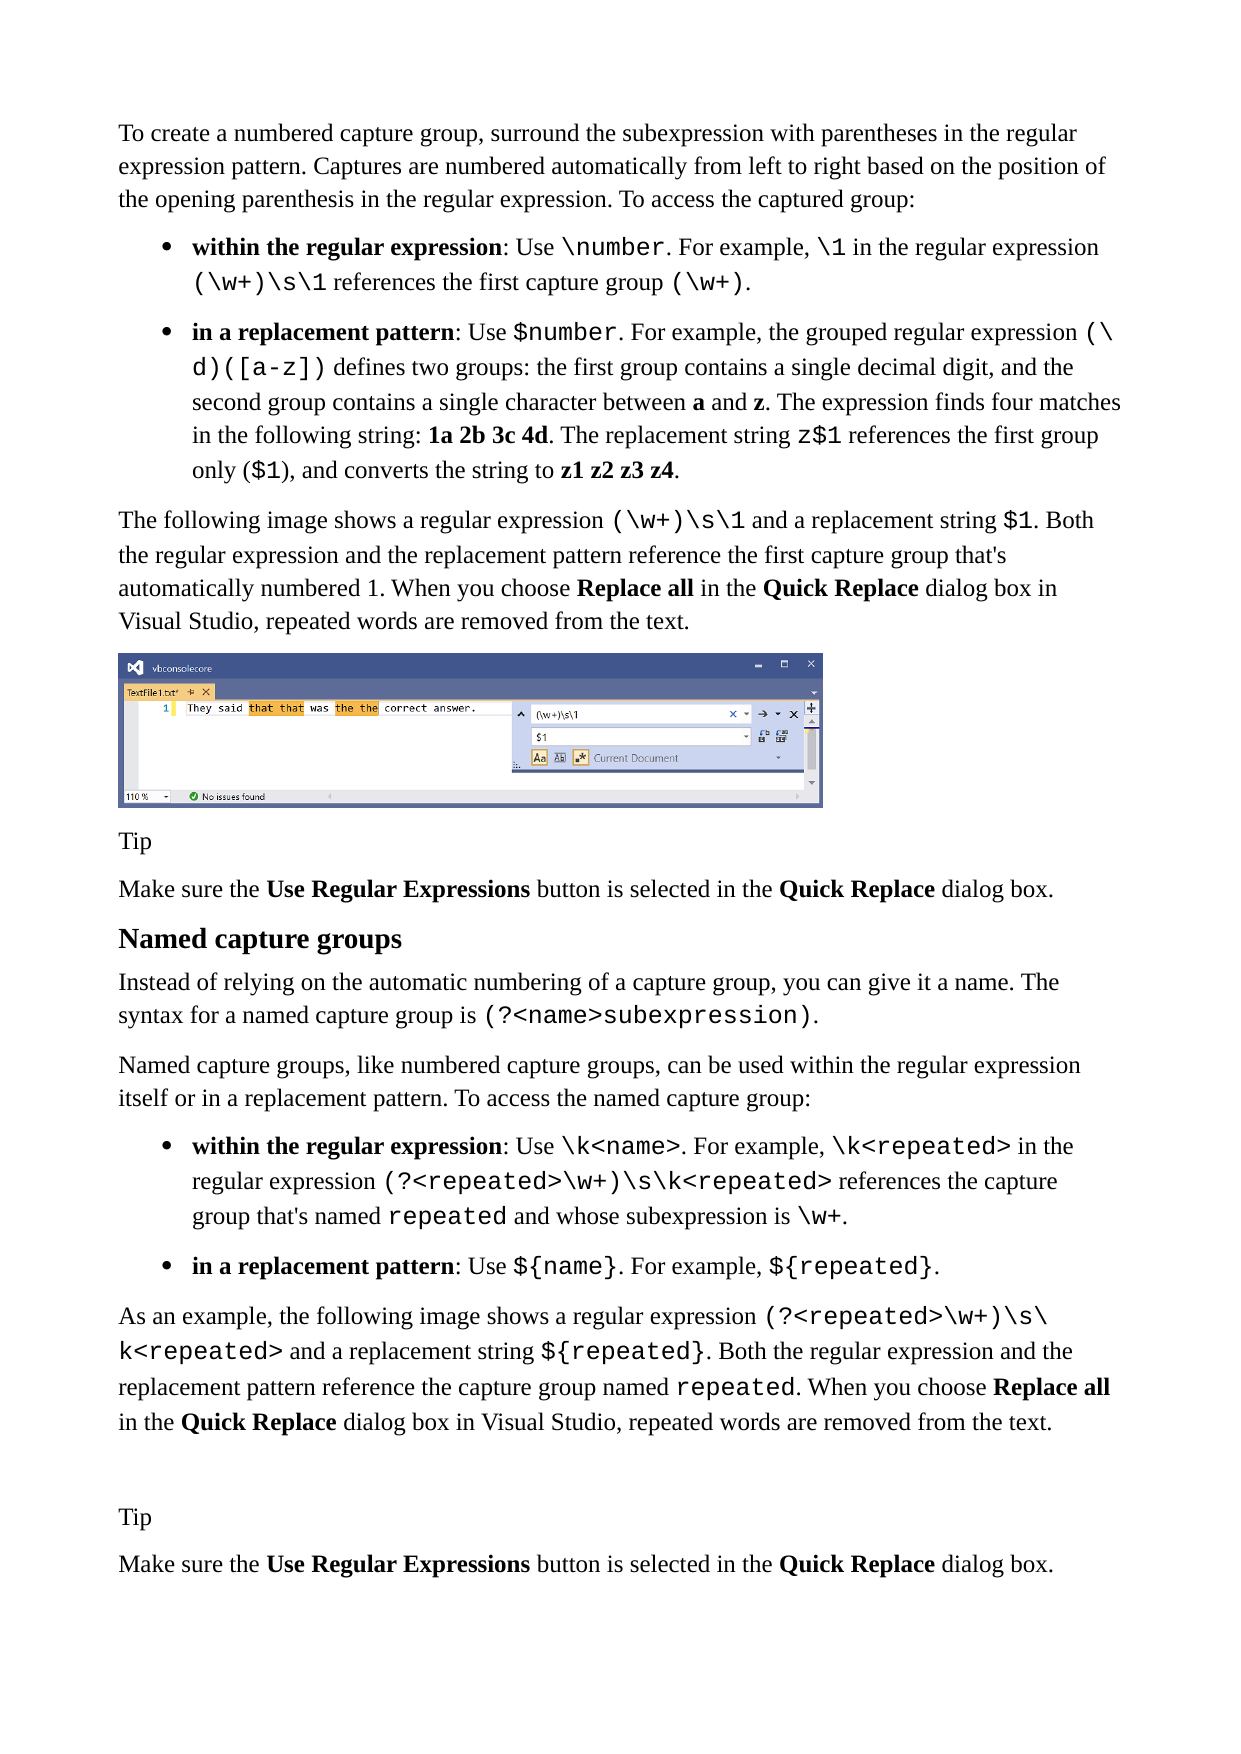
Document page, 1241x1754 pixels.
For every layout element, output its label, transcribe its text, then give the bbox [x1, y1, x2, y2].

text Tip [118, 1502, 1122, 1531]
text Instead of relying on the automatic numbering of a capture group, you can give it a name. The syntax for a named capture group is (?<name>subexpression). [118, 967, 1122, 1031]
text Named capture groups, like numbered capture groups, can be used within the regular expression itself or in a replacement pattern. To access the named capture group: [118, 1051, 1122, 1112]
list in a replacement pattern: Use ${name}. For example, ${repeated}. [162, 1251, 1122, 1282]
list within the regular expression: Use \number. For example, \1 in the regular expression (\w+)\s\1 references the first capture group (\w+). [162, 232, 1122, 298]
text As an example, the following image shows a regular expression (?<repeated>\w+)\s\k<repeated> and a replacement string ${repeated}. Both the regular expression and the replacement pattern reference the capture group named repeated. When you choose Replace all in the Quick Replace dialog box in Visual Studio, repeated words are removed from the text. [118, 1301, 1122, 1435]
text Tip [118, 826, 1122, 855]
text Make sure the Use Regular Expressions button is selected in the Quick Replace dialog box. [118, 1549, 1122, 1578]
subtitle Named capture groups [118, 921, 1122, 955]
list within the regular expression: Use \k<name>. For example, \k<repeated> in the regular expression (?<repeated>\w+)\s\k<repeated> references the capture group that's named repeated and whose subexpression is \w+. [162, 1131, 1122, 1232]
picture [118, 653, 823, 808]
list in a replacement pattern: Use $number. For example, the grouped regular expression (\d)([a-z]) defines two groups: the first group contains a single decimal digit, and the second group contains a single character between a and z. The expression finds four matches in the following string: 1a 2b 3c 4d. The replacement string z$1 references the first group only ($1), and converts the string to z1 z2 z3 z4. [162, 317, 1122, 486]
text The following image shows a regular expression (\w+)\s\1 and a replacement string $1. Both the regular expression and the replacement pattern reference the first capture group that's automatically numbered 1. When you choose Replace all in the Quick Replace dialog box in Visual Studio, repeated words are removed from the text. [118, 505, 1122, 635]
text To create a numbered capture group, surround the subexpression with parentheses in the regular expression pattern. Captures are numbered automatically from left to right based on the position of the opening parenthesis in the regular expression. To access the captured group: [118, 118, 1122, 213]
text Make sure the Use Regular Expressions button is selected in the Quick Replace dialog box. [118, 874, 1122, 903]
